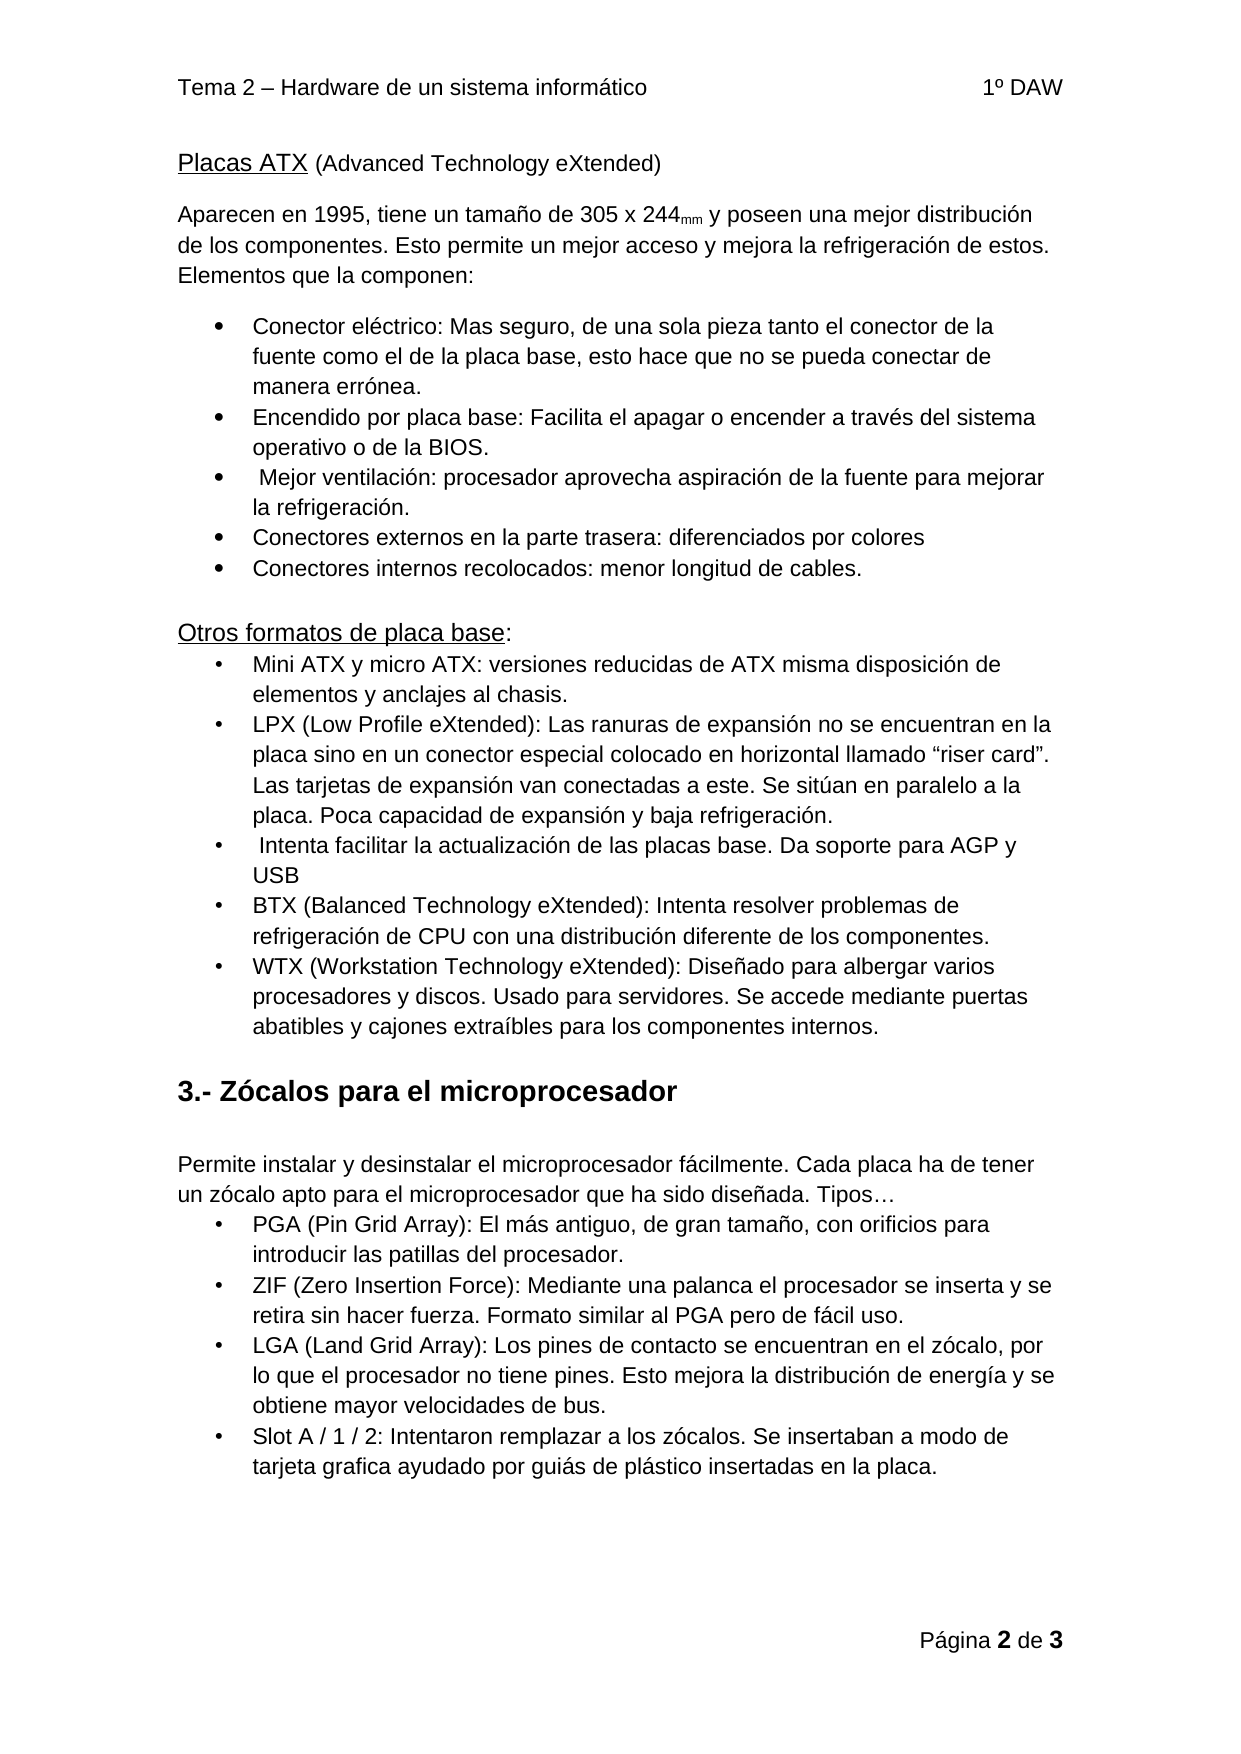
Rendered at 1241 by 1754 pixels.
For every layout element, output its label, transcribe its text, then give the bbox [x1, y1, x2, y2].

list PGA (Pin Grid Array): El más antiguo, de gran tamaño, con orificios para introducir las patillas del procesador. [215, 1211, 1063, 1268]
list Encendido por placa base: Facilita el apagar o encender a través del sistema operativo o de la BIOS. [215, 403, 1063, 460]
list Intenta facilitar la actualización de las placas base. Da soporte para AGP y USB [215, 832, 1063, 889]
list ZIF (Zero Insertion Force): Mediante una palanca el procesador se inserta y se retira sin hacer fuerza. Formato similar al PGA pero de fácil uso. [215, 1272, 1063, 1328]
list Otros formatos de placa base: [177, 618, 1063, 647]
list BTX (Balanced Technology eXtended): Intenta resolver problemas de refrigeración de CPU con una distribución diferente de los componentes. [215, 892, 1063, 949]
text Aparecen en 1995, tiene un tamaño de 305 x 244mm y poseen una mejor distribución de los componentes. Esto permite un mejor acceso y mejora la refrigeración de estos. Elementos que la componen: [177, 201, 1063, 288]
list WTX (Workstation Technology eXtended): Diseñado para albergar varios procesadores y discos. Usado para servidores. Se accede mediante puertas abatibles y cajones extraíbles para los componentes internos. [215, 953, 1063, 1040]
list 3.- Zócalos para el microprocesador [177, 1074, 1063, 1107]
list Slot A / 1 / 2: Intentaron remplazar a los zócalos. Se insertaban a modo de tarjeta grafica ayudado por guiás de plástico insertadas en la placa. [215, 1423, 1063, 1479]
list Conector eléctrico: Mas seguro, de una sola pieza tanto el conector de la fuente como el de la placa base, esto hace que no se pueda conectar de manera errónea. [215, 313, 1063, 400]
list Permite instalar y desinstalar el microprocesador fácilmente. Cada placa ha de tener un zócalo apto para el microprocesador que ha sido diseñada. Tipos… [177, 1151, 1063, 1207]
list Conectores internos recolocados: menor longitud de cables. [215, 554, 1063, 581]
list LGA (Land Grid Array): Los pines de contacto se encuentran en el zócalo, por lo que el procesador no tiene pines. Esto mejora la distribución de energía y se obtiene mayor velocidades de bus. [215, 1332, 1063, 1419]
list Conectores externos en la parte trasera: diferenciados por colores [215, 524, 1063, 551]
list LPX (Low Profile eXtended): Las ranuras de expansión no se encuentran en la placa sino en un conector especial colocado en horizontal llamado “riser card”. Las tarjetas de expansión van conectadas a este. Se sitúan en paralelo a la placa. Poca capacidad de expansión y baja refrigeración. [215, 711, 1063, 828]
list Mini ATX y micro ATX: versiones reducidas de ATX misma disposición de elementos y anclajes al chasis. [215, 651, 1063, 707]
text Placas ATX (Advanced Technology eXtended) [177, 148, 1063, 176]
list Mejor ventilación: procesador aprovecha aspiración de la fuente para mejorar la refrigeración. [215, 464, 1063, 521]
